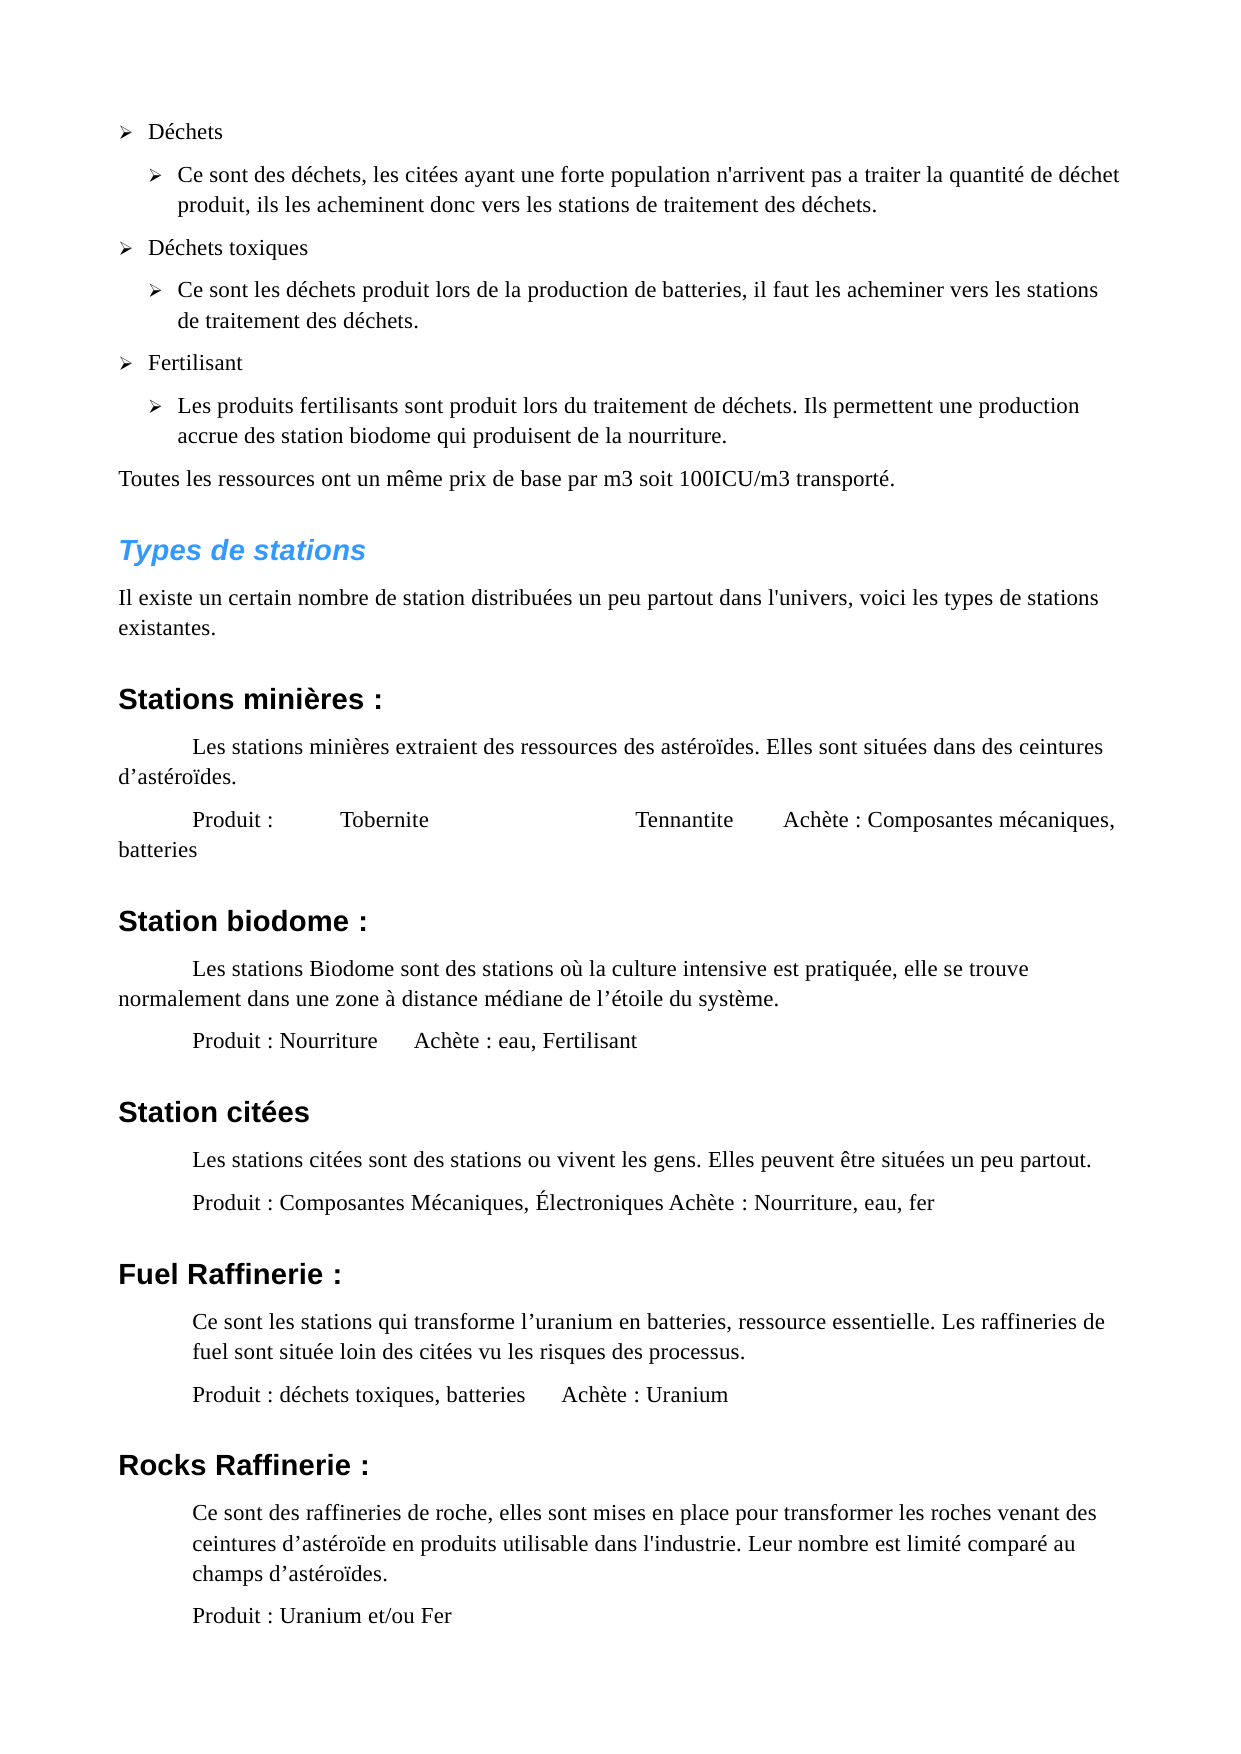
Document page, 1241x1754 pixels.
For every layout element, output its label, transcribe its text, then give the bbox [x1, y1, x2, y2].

text Produit : Nourriture Achète : eau, Fertilisant [118, 1027, 1122, 1054]
list Déchets toxiques [118, 234, 1122, 260]
text Produit : Uranium et/ou Fer [118, 1602, 1122, 1629]
list Ce sont les déchets produit lors de la production de batteries, il faut les acheminer vers les stations de traitement des déchets. [148, 276, 1122, 333]
list Fertilisant [118, 349, 1122, 376]
text Les stations minières extraient des ressources des astéroïdes. Elles sont situées dans des ceintures d’astéroïdes. [118, 733, 1122, 789]
text Toutes les ressources ont un même prix de base par m3 soit 100ICU/m3 transporté. [118, 465, 1122, 491]
subtitle Stations minières : [118, 682, 1122, 715]
list Les produits fertilisants sont produit lors du traitement de déchets. Ils permettent une production accrue des station biodome qui produisent de la nourriture. [148, 392, 1122, 449]
text Les stations citées sont des stations ou vivent les gens. Elles peuvent être situées un peu partout. [118, 1146, 1122, 1173]
list Déchets [118, 118, 1122, 144]
text Ce sont des raffineries de roche, elles sont mises en place pour transformer les roches venant des ceintures d’astéroïde en produits utilisable dans l'industrie. Leur nombre est limité comparé au champs d’astéroïdes. [192, 1499, 1122, 1586]
text Produit : Tobernite Tennantite Achète : Composantes mécaniques, batteries [118, 806, 1122, 862]
text Il existe un certain nombre de station distribuées un peu partout dans l'univers, voici les types de stations existantes. [118, 584, 1122, 640]
text Ce sont les stations qui transforme l’uranium en batteries, ressource essentielle. Les raffineries de fuel sont située loin des citées vu les risques des processus. [192, 1308, 1122, 1364]
text Produit : déchets toxiques, batteries Achète : Uranium [118, 1381, 1122, 1407]
text Les stations Biodome sont des stations où la culture intensive est pratiquée, elle se trouve normalement dans une zone à distance médiane de l’étoile du système. [118, 954, 1122, 1011]
subtitle Station citées [118, 1095, 1122, 1129]
subtitle Fuel Raffinerie : [118, 1257, 1122, 1290]
text Produit : Composantes Mécaniques, Électroniques Achète : Nourriture, eau, fer [118, 1189, 1122, 1215]
subtitle Rocks Raffinerie : [118, 1448, 1122, 1482]
subtitle Station biodome : [118, 903, 1122, 937]
subtitle Types de stations [118, 533, 1122, 566]
list Ce sont des déchets, les citées ayant une forte population n'arrivent pas a traiter la quantité de déchet produit, ils les acheminent donc vers les stations de traitement des déchets. [148, 161, 1122, 217]
